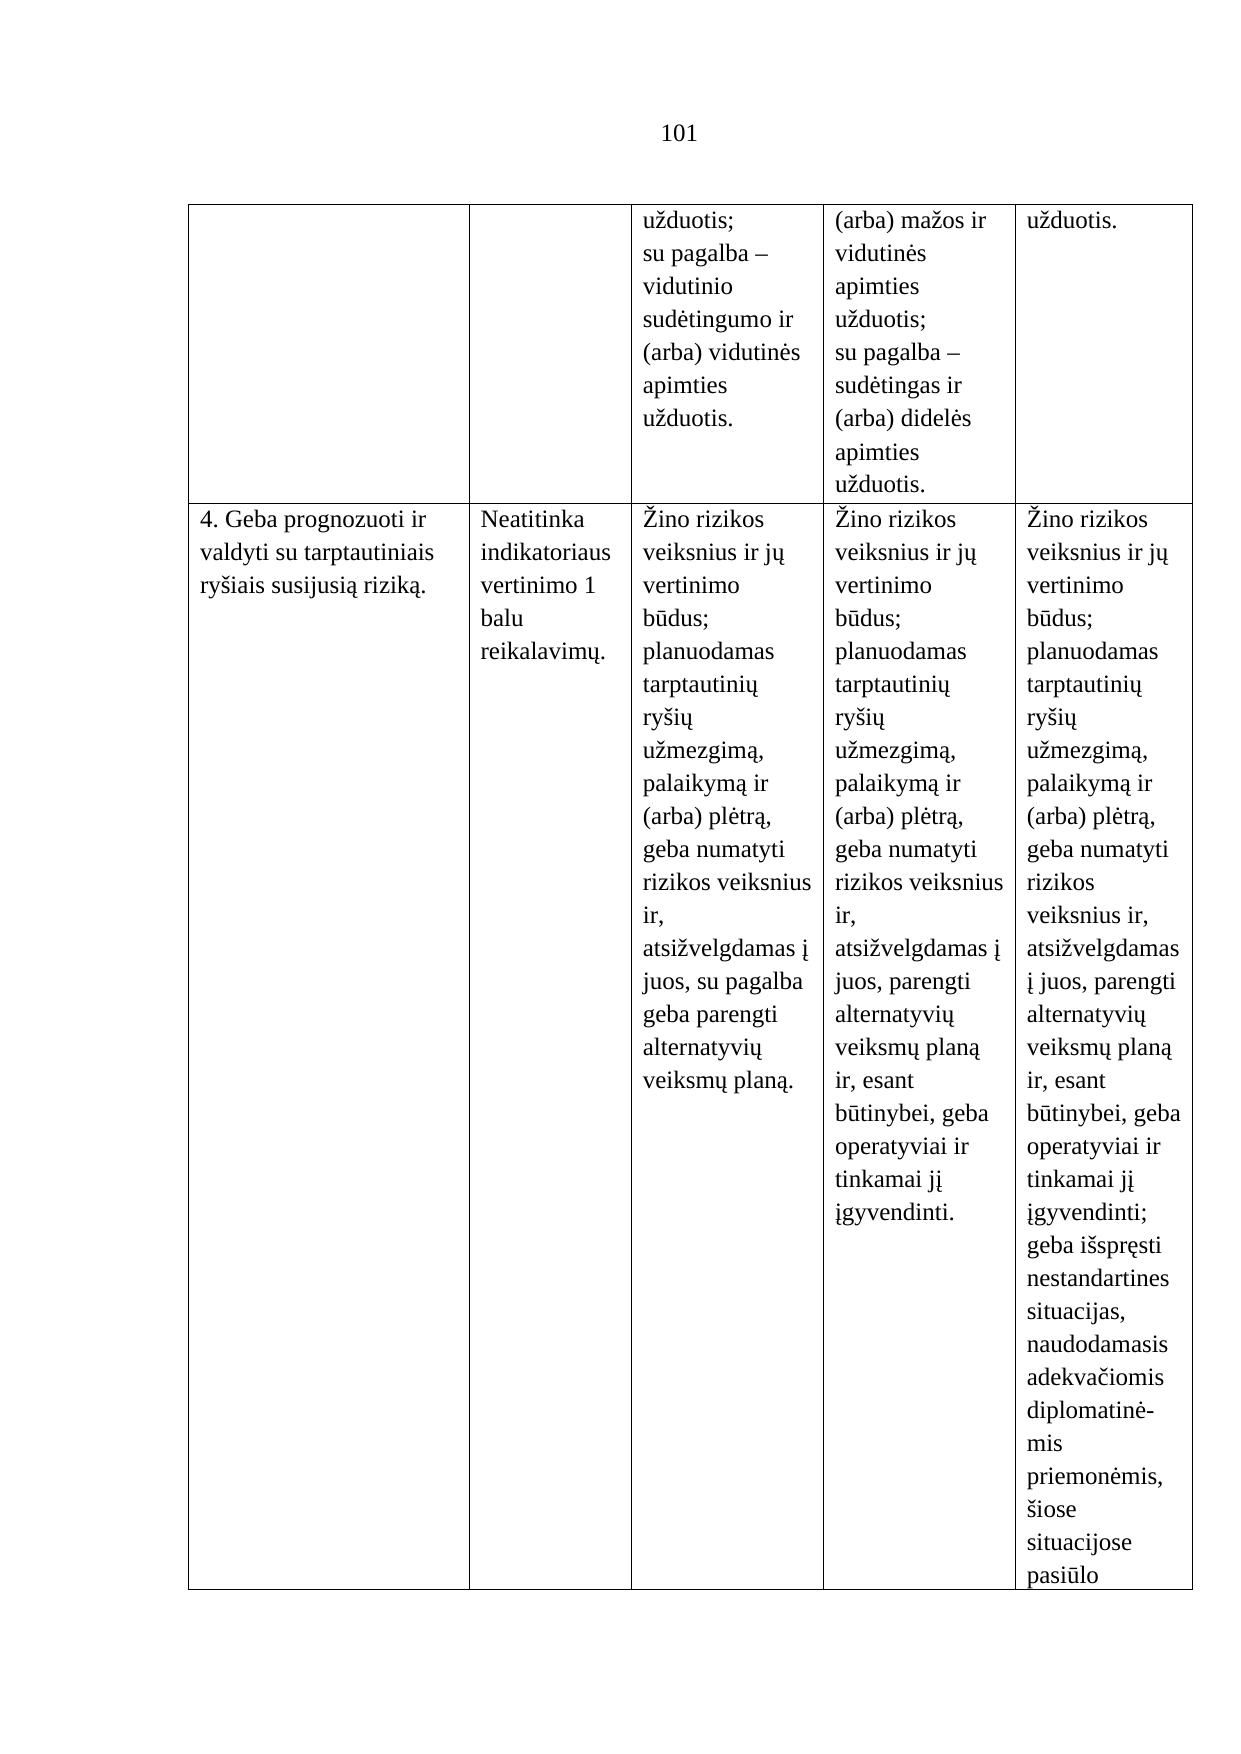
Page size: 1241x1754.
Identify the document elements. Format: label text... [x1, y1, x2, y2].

table_cell Neatitinka indikatoriaus vertinimo 1 balu reikalavimų. [470, 504, 631, 1589]
table_cell [470, 205, 631, 503]
table_cell 4. Geba prognozuoti ir valdyti su tarptautiniais ryšiais susijusią riziką. [189, 504, 469, 1589]
table_cell [189, 205, 469, 503]
table_cell Žino rizikos veiksnius ir jų vertinimo būdus; planuodamas tarptautinių ryšių užmezgimą, palaikymą ir (arba) plėtrą, geba numatyti rizikos veiksnius ir, atsižvelgdamas į juos, parengti alternatyvių veiksmų planą ir, esant būtinybei, geba operatyviai ir tinkamai jį įgyvendinti. [824, 504, 1015, 1589]
table_cell užduotis; su pagalba – vidutinio sudėtingumo ir (arba) vidutinės apimties užduotis. [632, 205, 823, 503]
table_cell (arba) mažos ir vidutinės apimties užduotis; su pagalba – sudėtingas ir (arba) didelės apimties užduotis. [824, 205, 1015, 503]
table_cell Žino rizikos veiksnius ir jų vertinimo būdus; planuodamas tarptautinių ryšių užmezgimą, palaikymą ir (arba) plėtrą, geba numatyti rizikos veiksnius ir, atsižvelgdamas į juos, su pagalba geba parengti alternatyvių veiksmų planą. [632, 504, 823, 1589]
table_cell užduotis. [1016, 205, 1192, 503]
table_cell Žino rizikos veiksnius ir jų vertinimo būdus; planuodamas tarptautinių ryšių užmezgimą, palaikymą ir (arba) plėtrą, geba numatyti rizikos veiksnius ir, atsižvelgdamas į juos, parengti alternatyvių veiksmų planą ir, esant būtinybei, geba operatyviai ir tinkamai jį įgyvendinti; geba išspręsti nestandartines situacijas, naudodamasis adekvačiomis diplomatinė-mis priemonėmis, šiose situacijose pasiūlo [1016, 504, 1192, 1589]
